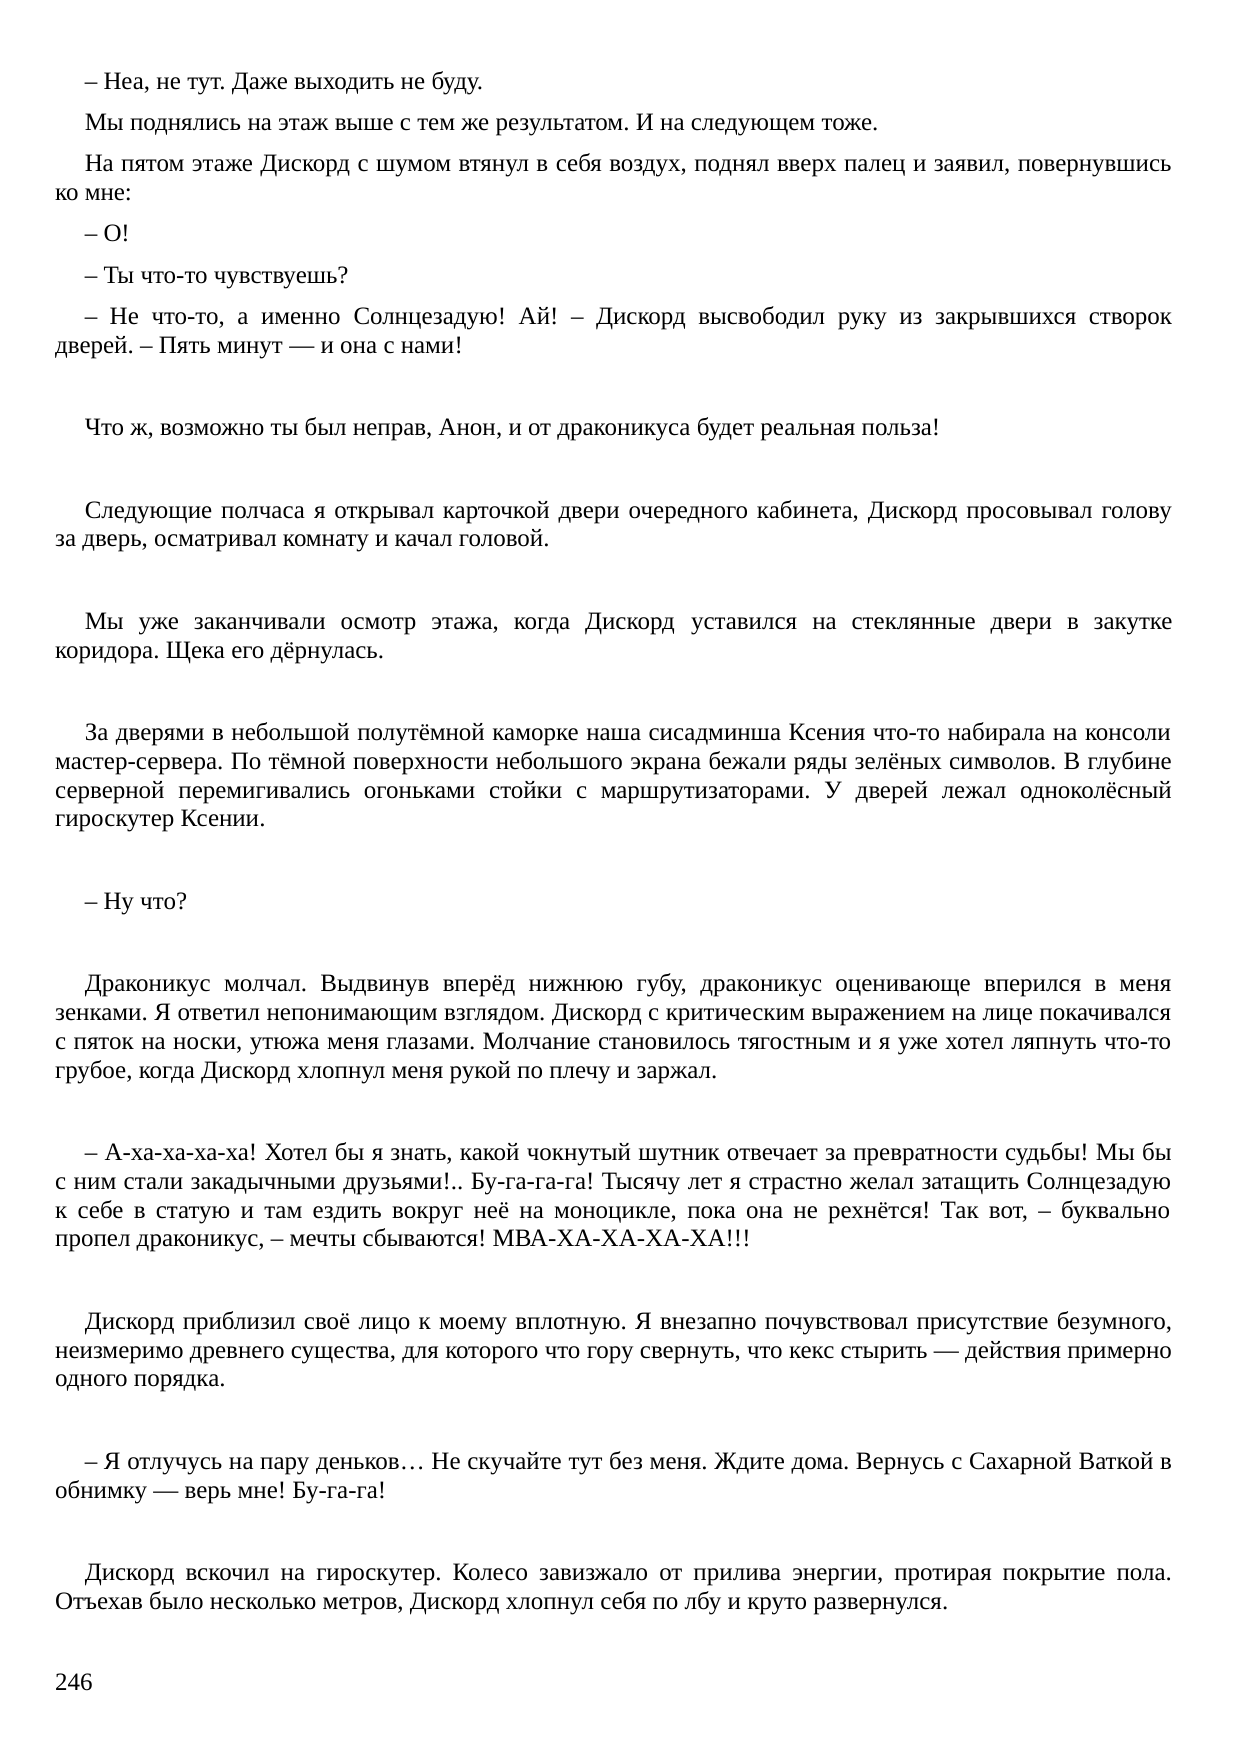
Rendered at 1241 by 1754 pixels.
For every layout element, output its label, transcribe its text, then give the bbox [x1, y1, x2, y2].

text – Неа, не тут. Даже выходить не буду. [55, 66, 1173, 95]
text – А-ха-ха-ха-ха! Хотел бы я знать, какой чокнутый шутник отвечает за превратности судьбы! Мы бы с ним стали закадычными друзьями!.. Бу-га-га-га! Тысячу лет я страстно желал затащить Солнцезадую к себе в статую и там ездить вокруг неё на моноцикле, пока она не рехнётся! Так вот, – буквально пропел драконикус, – мечты сбываются! МВА-ХА-ХА-ХА-ХА!!! [55, 1137, 1173, 1252]
text За дверями в небольшой полутёмной каморке наша сисадминша Ксения что-то набирала на консоли мастер-сервера. По тёмной поверхности небольшого экрана бежали ряды зелёных символов. В глубине серверной перемигивались огоньками стойки с маршрутизаторами. У дверей лежал одноколёсный гироскутер Ксении. [55, 717, 1173, 832]
text Мы уже заканчивали осмотр этажа, когда Дискорд уставился на стеклянные двери в закутке коридора. Щека его дёрнулась. [55, 606, 1173, 663]
text – Ты что-то чувствуешь? [55, 260, 1173, 288]
text Мы поднялись на этаж выше с тем же результатом. И на следующем тоже. [55, 107, 1173, 136]
text – О! [55, 218, 1173, 247]
text Дискорд приблизил своё лицо к моему вплотную. Я внезапно почувствовал присутствие безумного, неизмеримо древнего существа, для которого что гору свернуть, что кекс стырить — действия примерно одного порядка. [55, 1306, 1173, 1392]
text – Я отлучусь на пару деньков… Не скучайте тут без меня. Ждите дома. Вернусь с Сахарной Ваткой в обнимку — верь мне! Бу-га-га! [55, 1446, 1173, 1503]
text – Не что-то, а именно Солнцезадую! Ай! – Дискорд высвободил руку из закрывшихся створок дверей. – Пять минут — и она с нами! [55, 301, 1173, 358]
text Драконикус молчал. Выдвинув вперёд нижнюю губу, драконикус оценивающе вперился в меня зенками. Я ответил непонимающим взглядом. Дискорд с критическим выражением на лице покачивался с пяток на носки, утюжа меня глазами. Молчание становилось тягостным и я уже хотел ляпнуть что-то грубое, когда Дискорд хлопнул меня рукой по плечу и заржал. [55, 968, 1173, 1083]
text – Ну что? [55, 886, 1173, 915]
text Дискорд вскочил на гироскутер. Колесо завизжало от прилива энергии, протирая покрытие пола. Отъехав было несколько метров, Дискорд хлопнул себя по лбу и круто развернулся. [55, 1557, 1173, 1615]
text Следующие полчаса я открывал карточкой двери очередного кабинета, Дискорд просовывал голову за дверь, осматривал комнату и качал головой. [55, 495, 1173, 552]
text На пятом этаже Дискорд с шумом втянул в себя воздух, поднял вверх палец и заявил, повернувшись ко мне: [55, 148, 1173, 206]
text Что ж, возможно ты был неправ, Анон, и от драконикуса будет реальная польза! [55, 412, 1173, 441]
